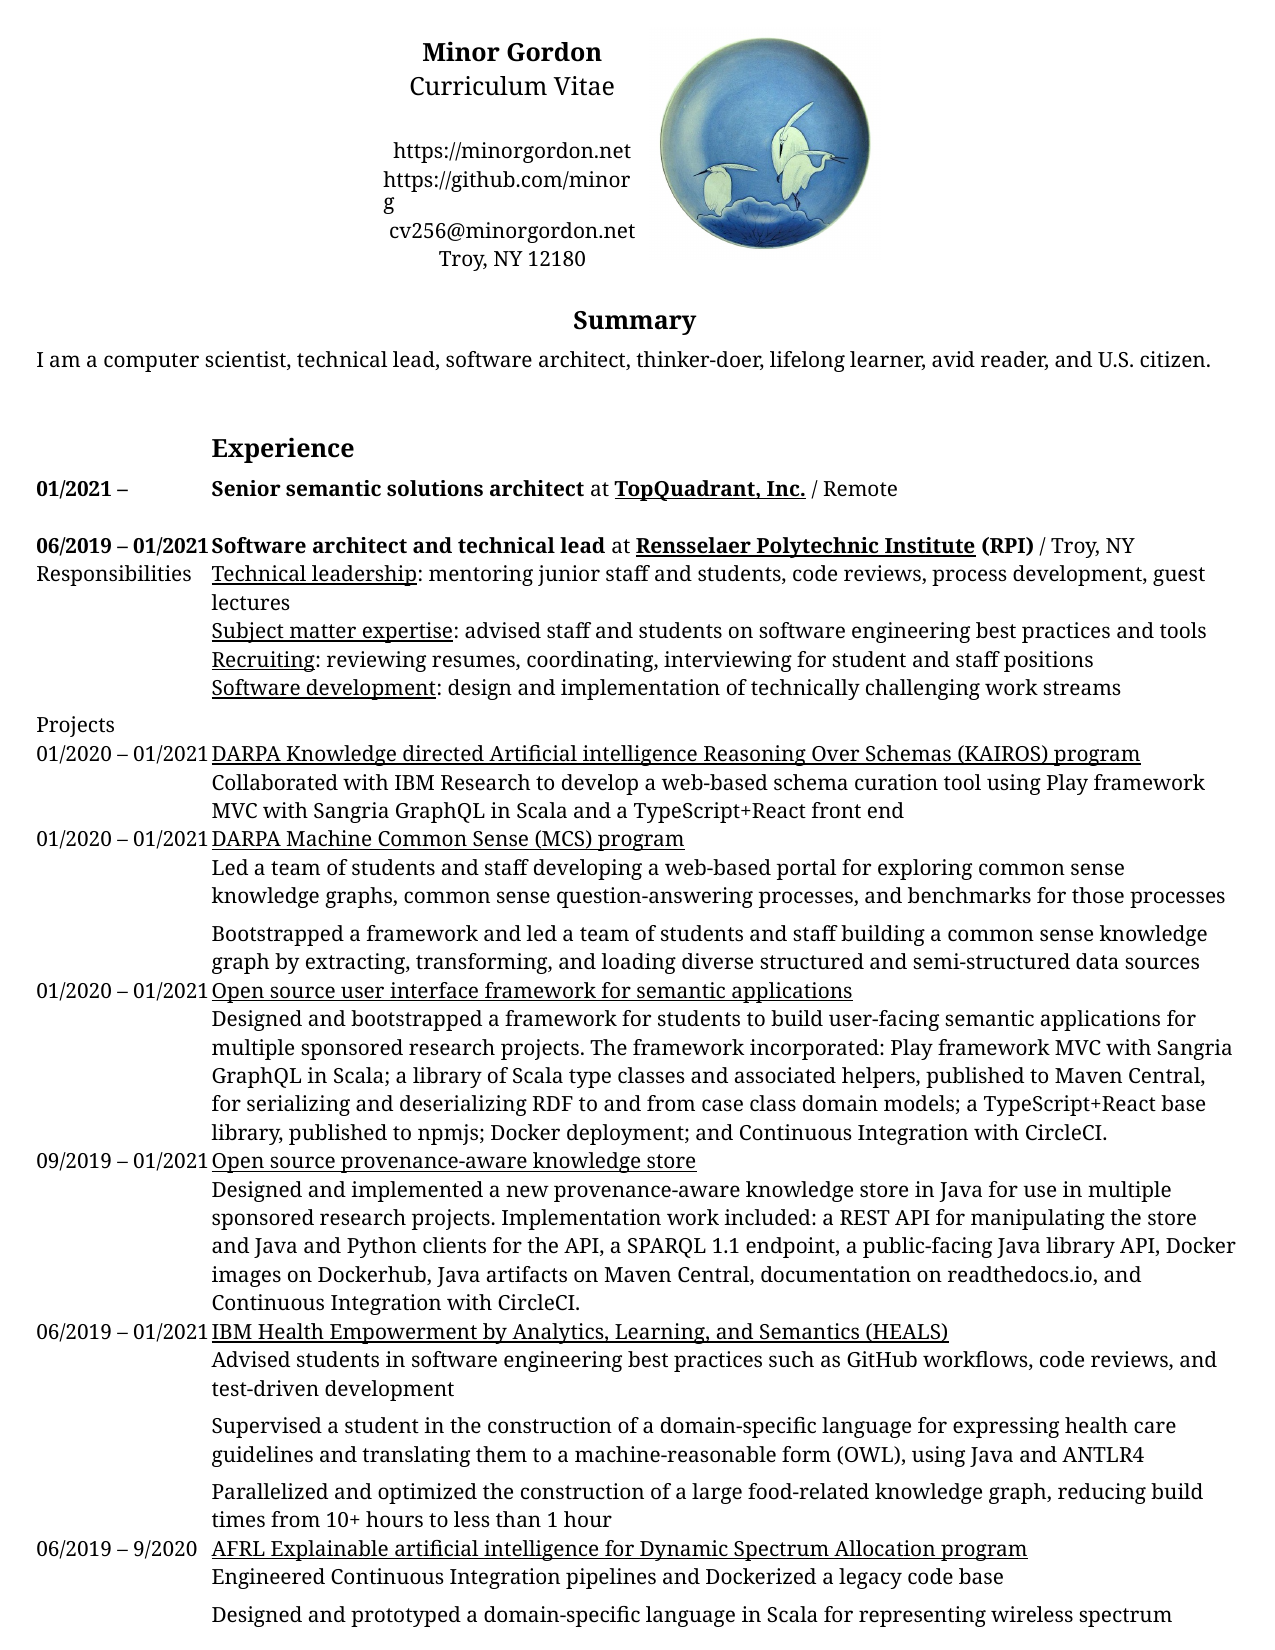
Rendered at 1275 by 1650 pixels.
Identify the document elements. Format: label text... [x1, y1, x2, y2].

table_header Experience [211, 431, 1239, 474]
table_cell 09/2019 – 01/2021 [36, 1146, 211, 1175]
table_cell 01/2021 – [36, 474, 211, 502]
table_cell Technical leadership: mentoring junior staff and students, code reviews, process development, guest lectures Subject matter expertise: advised staff and students on software engineering best practices and tools Recruiting: reviewing resumes, coordinating, interviewing for student and staff positions Software development: design and implementation of technically challenging work streams [211, 559, 1239, 711]
table_cell [36, 768, 211, 824]
table_cell AFRL Explainable artificial intelligence for Dynamic Spectrum Allocation program [211, 1534, 1239, 1562]
table_cell [36, 502, 211, 531]
table_cell [36, 1345, 211, 1534]
table_cell Responsibilities [36, 559, 211, 711]
table_cell [36, 1563, 211, 1628]
table_cell [36, 1175, 211, 1317]
table_cell 01/2020 – 01/2021 [36, 976, 211, 1004]
table_cell [36, 853, 211, 976]
table_cell DARPA Machine Common Sense (MCS) program [211, 825, 1239, 853]
table_cell [36, 1004, 211, 1146]
table_cell Open source provenance-aware knowledge store [211, 1146, 1239, 1175]
table_cell DARPA Knowledge directed Artificial intelligence Reasoning Over Schemas (KAIROS) program [211, 739, 1239, 768]
table_cell 06/2019 – 01/2021 [36, 1317, 211, 1345]
table_cell Collaborated with IBM Research to develop a web-based schema curation tool using Play framework MVC with Sangria GraphQL in Scala and a TypeScript+React front end [211, 768, 1239, 824]
table_cell Advised students in software engineering best practices such as GitHub workflows, code reviews, and test-driven development Supervised a student in the construction of a domain-specific language for expressing health care guidelines and translating them to a machine-reasonable form (OWL), using Java and ANTLR4 Parallelized and optimized the construction of a large food-related knowledge graph, reducing build times from 10+ hours to less than 1 hour [211, 1345, 1239, 1534]
table_cell IBM Health Empowerment by Analytics, Learning, and Semantics (HEALS) [211, 1317, 1239, 1345]
table_cell [211, 711, 1239, 739]
table_cell 06/2019 – 9/2020 [36, 1534, 211, 1562]
table_cell Designed and bootstrapped a framework for students to build user-facing semantic applications for multiple sponsored research projects. The framework incorporated: Play framework MVC with Sangria GraphQL in Scala; a library of Scala type classes and associated helpers, published to Maven Central, for serializing and deserializing RDF to and from case class domain models; a TypeScript+React base library, published to npmjs; Docker deployment; and Continuous Integration with CircleCI. [211, 1004, 1239, 1146]
table_cell 06/2019 – 01/2021 [36, 531, 211, 559]
table_cell Senior semantic solutions architect at TopQuadrant, Inc. / Remote [211, 474, 1239, 502]
table_cell Engineered Continuous Integration pipelines and Dockerized a legacy code base Designed and prototyped a domain-specific language in Scala for representing wireless spectrum [211, 1563, 1239, 1628]
table_cell Designed and implemented a new provenance-aware knowledge store in Java for use in multiple sponsored research projects. Implementation work included: a REST API for manipulating the store and Java and Python clients for the API, a SPARQL 1.1 endpoint, a public-facing Java library API, Docker images on Dockerhub, Java artifacts on Maven Central, documentation on readthedocs.io, and Continuous Integration with CircleCI. [211, 1175, 1239, 1317]
table_cell Software architect and technical lead at Rensselaer Polytechnic Institute (RPI) / Troy, NY [211, 531, 1239, 559]
picture [649, 27, 882, 260]
table_cell I am a computer scientist, technical lead, software architect, thinker-doer, lifelong learner, avid reader, and U.S. citizen. [36, 345, 1240, 374]
table_header [36, 431, 211, 474]
table_cell 01/2020 – 01/2021 [36, 739, 211, 768]
table_cell [211, 502, 1239, 531]
table_cell 01/2020 – 01/2021 [36, 825, 211, 853]
table_cell Led a team of students and staff developing a web-based portal for exploring common sense knowledge graphs, common sense question-answering processes, and benchmarks for those processes Bootstrapped a framework and led a team of students and staff building a common sense knowledge graph by extracting, transforming, and loading diverse structured and semi-structured data sources [211, 853, 1239, 976]
table_cell Open source user interface framework for semantic applications [211, 976, 1239, 1004]
table_header Summary [36, 303, 1240, 345]
table_cell Projects [36, 711, 211, 739]
